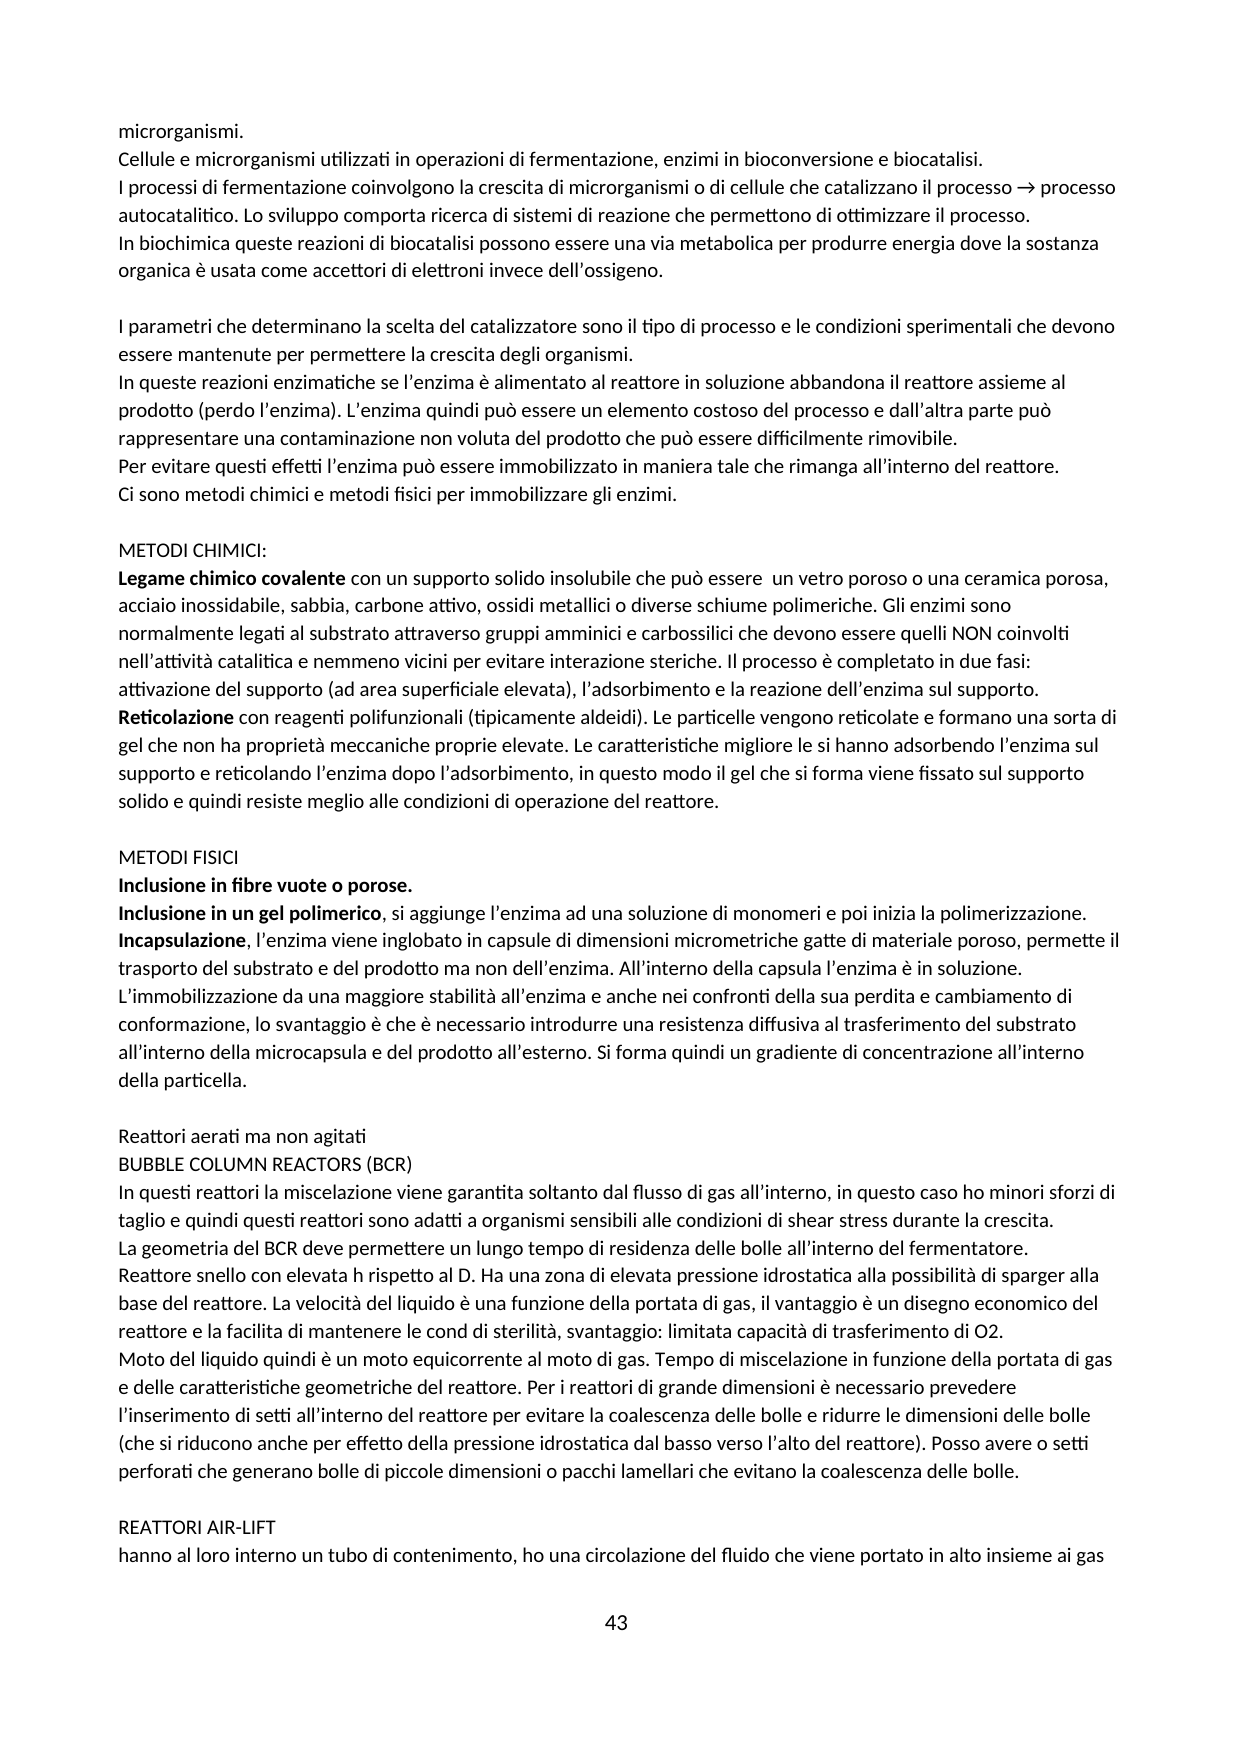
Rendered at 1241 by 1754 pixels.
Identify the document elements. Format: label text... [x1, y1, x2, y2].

text microrganismi. Cellule e microrganismi utilizzati in operazioni di fermentazione, enzimi in bioconversione e biocatalisi. I processi di fermentazione coinvolgono la crescita di microrganismi o di cellule che catalizzano il processo → processo autocatalitico. Lo sviluppo comporta ricerca di sistemi di reazione che permettono di ottimizzare il processo. In biochimica queste reazioni di biocatalisi possono essere una via metabolica per produrre energia dove la sostanza organica è usata come accettori di elettroni invece dell’ossigeno. I parametri che determinano la scelta del catalizzatore sono il tipo di processo e le condizioni sperimentali che devono essere mantenute per permettere la crescita degli organismi. In queste reazioni enzimatiche se l’enzima è alimentato al reattore in soluzione abbandona il reattore assieme al prodotto (perdo l’enzima). L’enzima quindi può essere un elemento costoso del processo e dall’altra parte può rappresentare una contaminazione non voluta del prodotto che può essere difficilmente rimovibile. Per evitare questi effetti l’enzima può essere immobilizzato in maniera tale che rimanga all’interno del reattore. [118, 118, 1124, 478]
text L’immobilizzazione da una maggiore stabilità all’enzima e anche nei confronti della sua perdita e cambiamento di conformazione, lo svantaggio è che è necessario introdurre una resistenza diffusiva al trasferimento del substrato all’interno della microcapsula e del prodotto all’esterno. Si forma quindi un gradiente di concentrazione all’interno della particella. Reattori aerati ma non agitati BUBBLE COLUMN REACTORS (BCR) In questi reattori la miscelazione viene garantita soltanto dal flusso di gas all’interno, in questo caso ho minori sforzi di taglio e quindi questi reattori sono adatti a organismi sensibili alle condizioni di shear stress durante la crescita. La geometria del BCR deve permettere un lungo tempo di residenza delle bolle all’interno del fermentatore. Reattore snello con elevata h rispetto al D. Ha una zona di elevata pressione idrostatica alla possibilità di sparger alla base del reattore. La velocità del liquido è una funzione della portata di gas, il vantaggio è un disegno economico del reattore e la facilita di mantenere le cond di sterilità, svantaggio: limitata capacità di trasferimento di O2. Moto del liquido quindi è un moto equicorrente al moto di gas. Tempo di miscelazione in funzione della portata di gas e delle caratteristiche geometriche del reattore. Per i reattori di grande dimensioni è necessario prevedere l’inserimento di setti all’interno del reattore per evitare la coalescenza delle bolle e ridurre le dimensioni delle bolle (che si riducono anche per effetto della pressione idrostatica dal basso verso l’alto del reattore). Posso avere o setti perforati che generano bolle di piccole dimensioni o pacchi lamellari che evitano la coalescenza delle bolle. REATTORI AIR-LIFT hanno al loro interno un tubo di contenimento, ho una circolazione del fluido che viene portato in alto insieme ai gas [118, 983, 1124, 1567]
text Legame chimico covalente con un supporto solido insolubile che può essere un vetro poroso o una ceramica porosa, acciaio inossidabile, sabbia, carbone attivo, ossidi metallici o diverse schiume polimeriche. Gli enzimi sono normalmente legati al substrato attraverso gruppi amminici e carbossilici che devono essere quelli NON coinvolti nell’attività catalitica e nemmeno vicini per evitare interazione steriche. Il processo è completato in due fasi: attivazione del supporto (ad area superficiale elevata), l’adsorbimento e la reazione dell’enzima sul supporto. Reticolazione con reagenti polifunzionali (tipicamente aldeidi). Le particelle vengono reticolate e formano una sorta di gel che non ha proprietà meccaniche proprie elevate. Le caratteristiche migliore le si hanno adsorbendo l’enzima sul supporto e reticolando l’enzima dopo l’adsorbimento, in questo modo il gel che si forma viene fissato sul supporto solido e quindi resiste meglio alle condizioni di operazione del reattore. METODI FISICI Inclusione in fibre vuote o porose. Inclusione in un gel polimerico, si aggiunge l’enzima ad una soluzione di monomeri e poi inizia la polimerizzazione. Incapsulazione, l’enzima viene inglobato in capsule di dimensioni micrometriche gatte di materiale poroso, permette il trasporto del substrato e del prodotto ma non dell’enzima. All’interno della capsula l’enzima è in soluzione. [118, 565, 1124, 981]
text Ci sono metodi chimici e metodi fisici per immobilizzare gli enzimi. METODI CHIMICI: [118, 481, 1124, 562]
